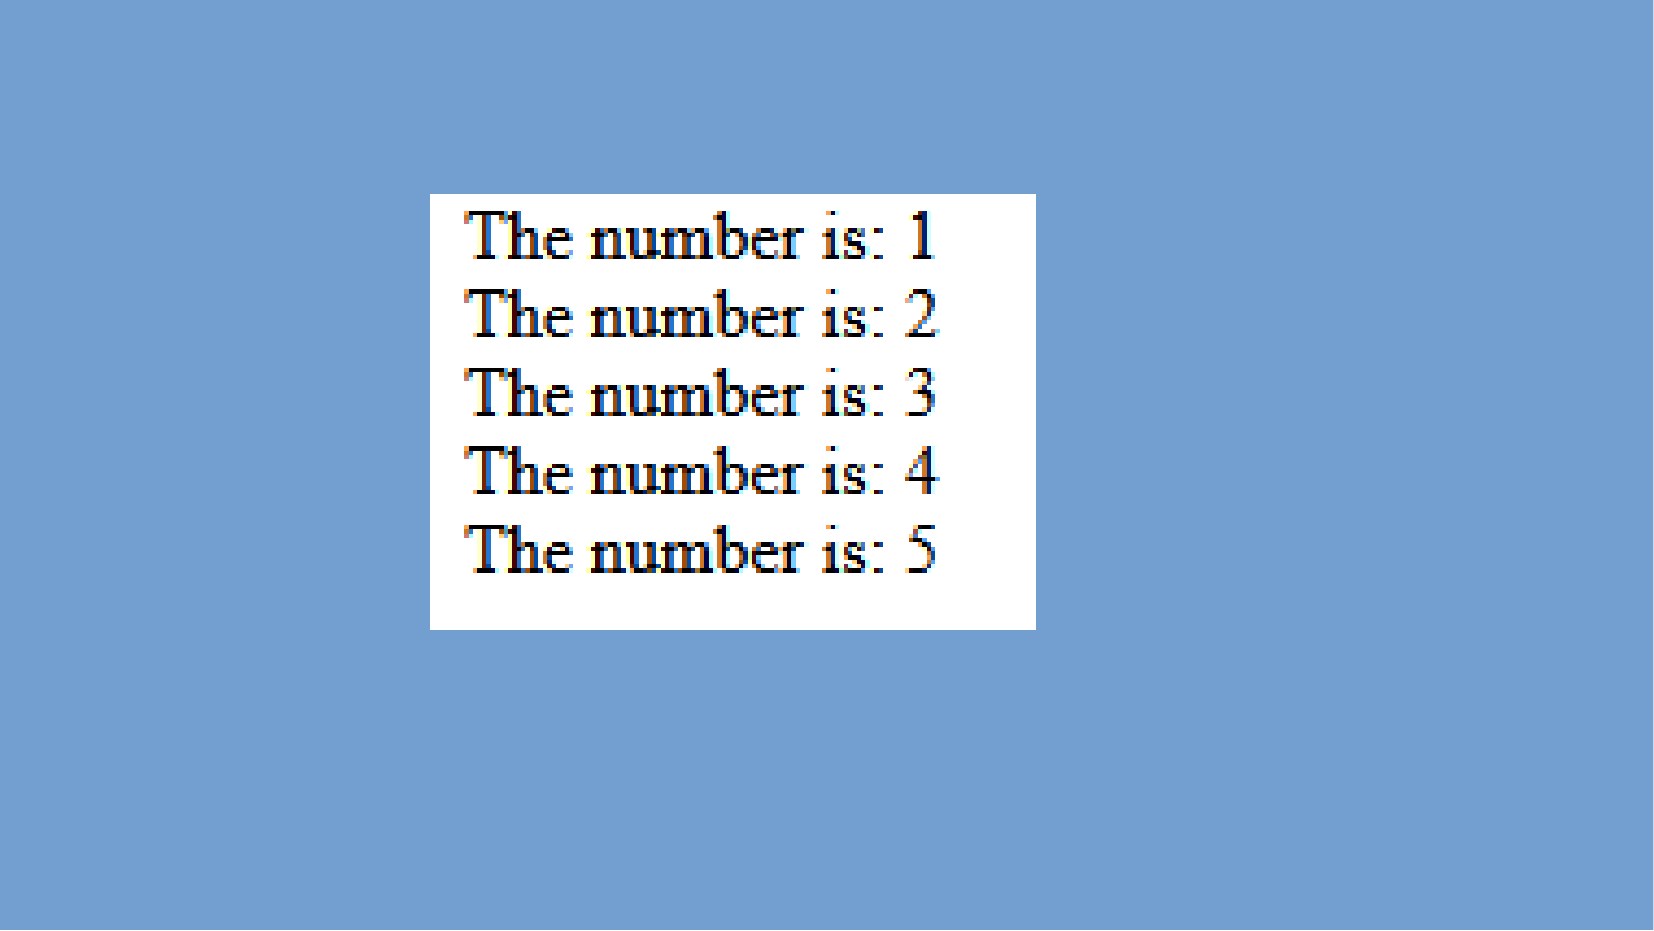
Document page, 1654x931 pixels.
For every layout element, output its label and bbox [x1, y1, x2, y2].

picture [430, 194, 1036, 630]
